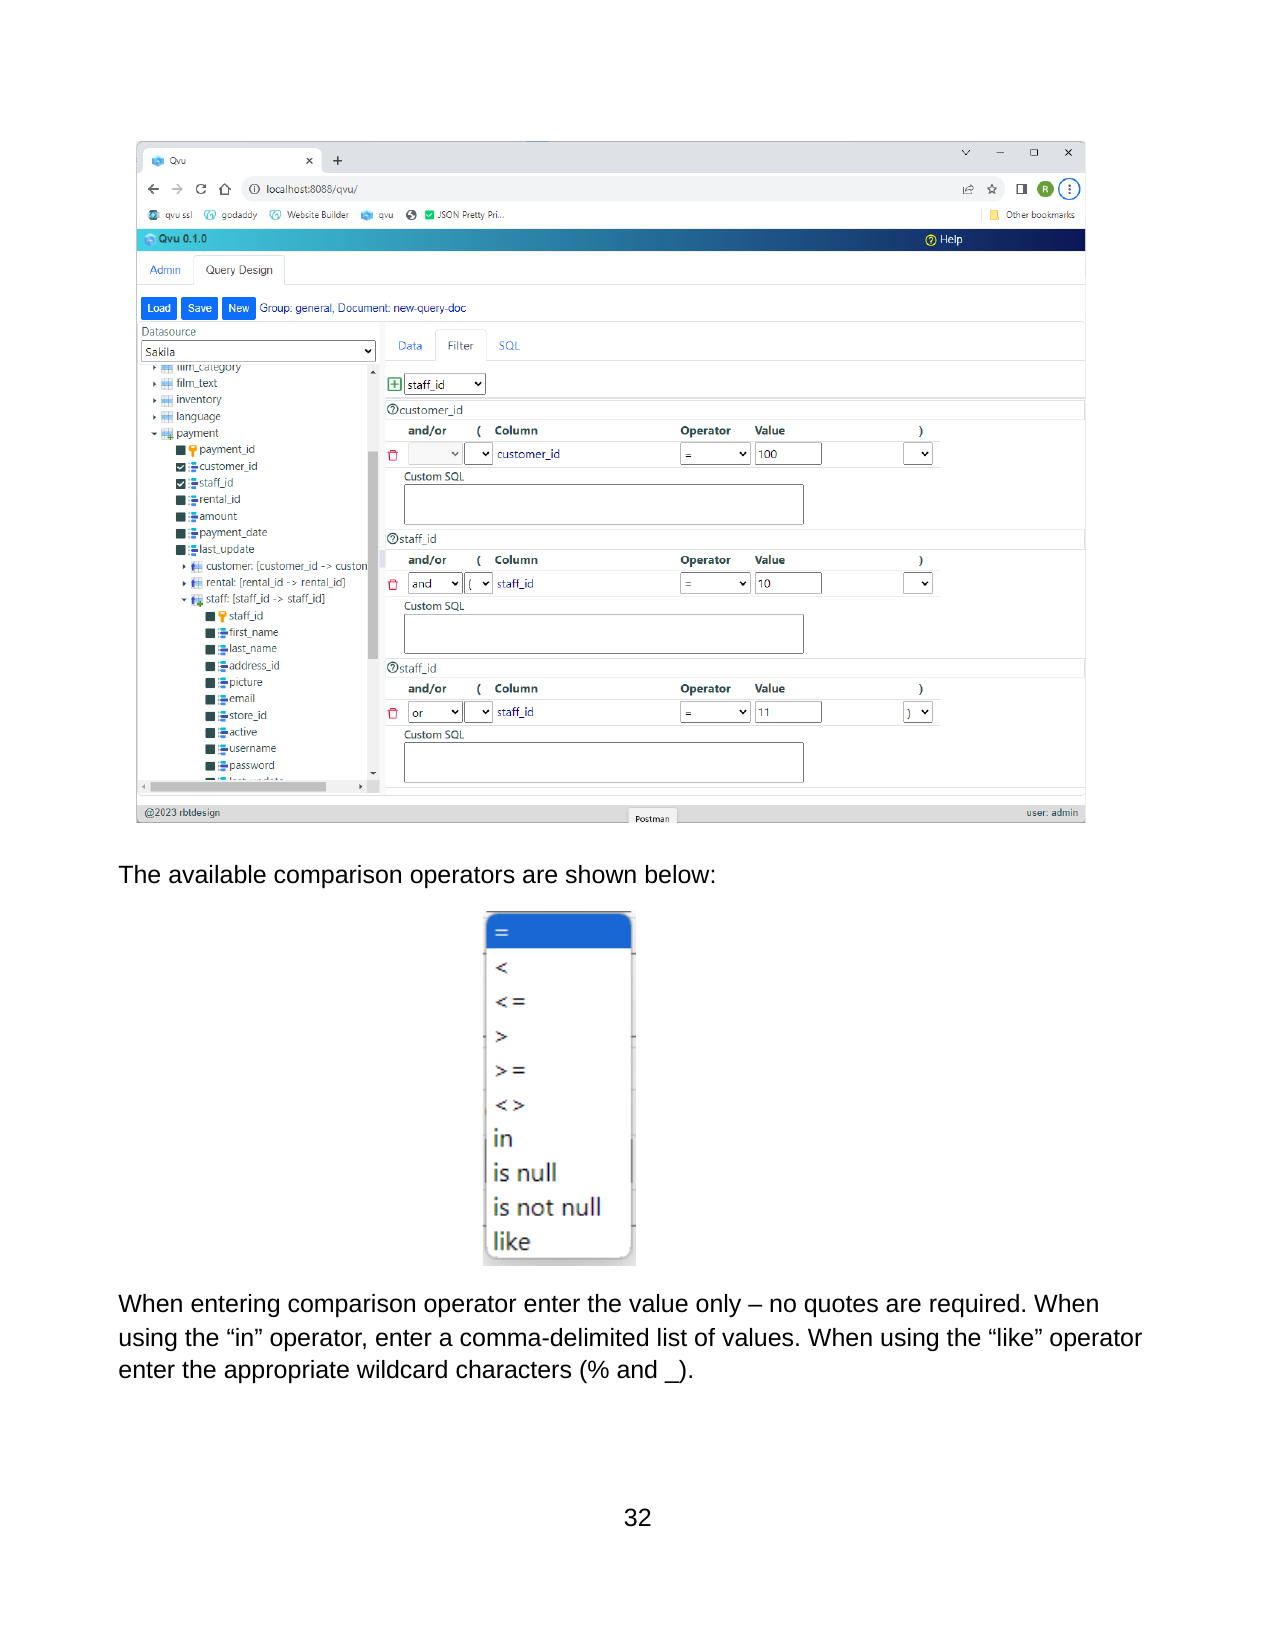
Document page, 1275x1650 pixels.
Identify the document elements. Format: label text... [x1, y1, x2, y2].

picture [136, 141, 1086, 823]
picture [482, 911, 636, 1266]
text The available comparison operators are shown below: [118, 860, 1157, 889]
text When entering comparison operator enter the value only – no quotes are required. When using the “in” operator, enter a comma-delimited list of values. When using the “like” operator enter the appropriate wildcard characters (% and _). [118, 1289, 1157, 1384]
